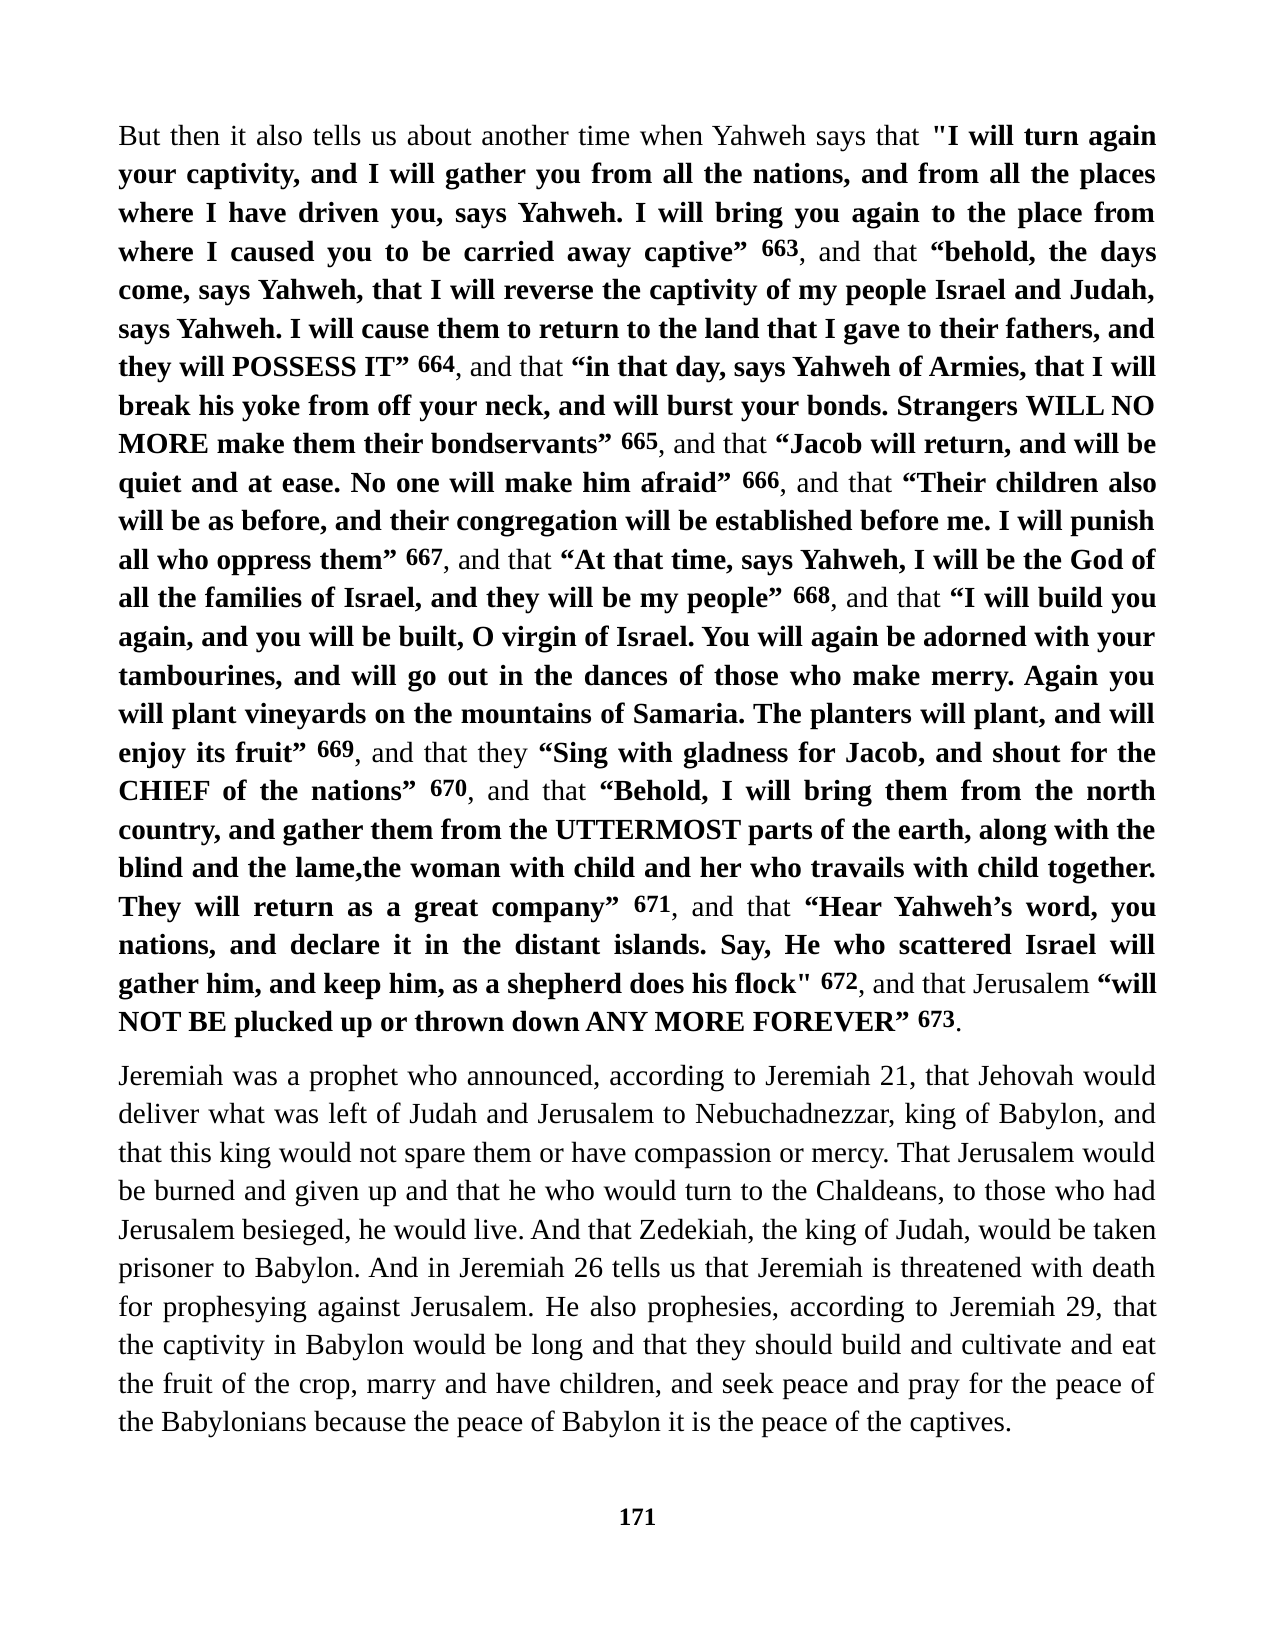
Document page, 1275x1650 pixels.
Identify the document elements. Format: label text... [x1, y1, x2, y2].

text Jeremiah was a prophet who announced, according to Jeremiah 21, that Jehovah would deliver what was left of Judah and Jerusalem to Nebuchadnezzar, king of Babylon, and that this king would not spare them or have compassion or mercy. That Jerusalem would be burned and given up and that he who would turn to the Chaldeans, to those who had Jerusalem besieged, he would live. And that Zedekiah, the king of Judah, would be taken prisoner to Babylon. And in Jeremiah 26 tells us that Jeremiah is threatened with death for prophesying against Jerusalem. He also prophesies, according to Jeremiah 29, that the captivity in Babylon would be long and that they should build and cultivate and eat the fruit of the crop, marry and have children, and seek peace and pray for the peace of the Babylonians because the peace of Babylon it is the peace of the captives. [118, 1058, 1157, 1438]
text But then it also tells us about another time when Yahweh says that "I will turn again your captivity, and I will gather you from all the nations, and from all the places where I have driven you, says Yahweh. I will bring you again to the place from where I caused you to be carried away captive” , and that “behold, the days come, says Yahweh, that I will reverse the captivity of my people Israel and Judah, says Yahweh. I will cause them to return to the land that I gave to their fathers, and they will POSSESS IT” , and that “in that day, says Yahweh of Armies, that I will break his yoke from off your neck, and will burst your bonds. Strangers WILL NO MORE make them their bondservants” , and that “Jacob will return, and will be quiet and at ease. No one will make him afraid” , and that “Their children also will be as before, and their congregation will be established before me. I will punish all who oppress them” , and that “At that time, says Yahweh, I will be the God of all the families of Israel, and they will be my people” , and that “I will build you again, and you will be built, O virgin of Israel. You will again be adorned with your tambourines, and will go out in the dances of those who make merry. Again you will plant vineyards on the mountains of Samaria. The planters will plant, and will enjoy its fruit” , and that they “Sing with gladness for Jacob, and shout for the CHIEF of the nations” , and that “Behold, I will bring them from the north country, and gather them from the UTTERMOST parts of the earth, along with the blind and the lame,the woman with child and her who travails with child together. They will return as a great company” , and that “Hear Yahweh’s word, you nations, and declare it in the distant islands. Say, He who scattered Israel will gather him, and keep him, as a shepherd does his flock" , and that Jerusalem “will NOT BE plucked up or thrown down ANY MORE FOREVER” . [118, 118, 1157, 1038]
